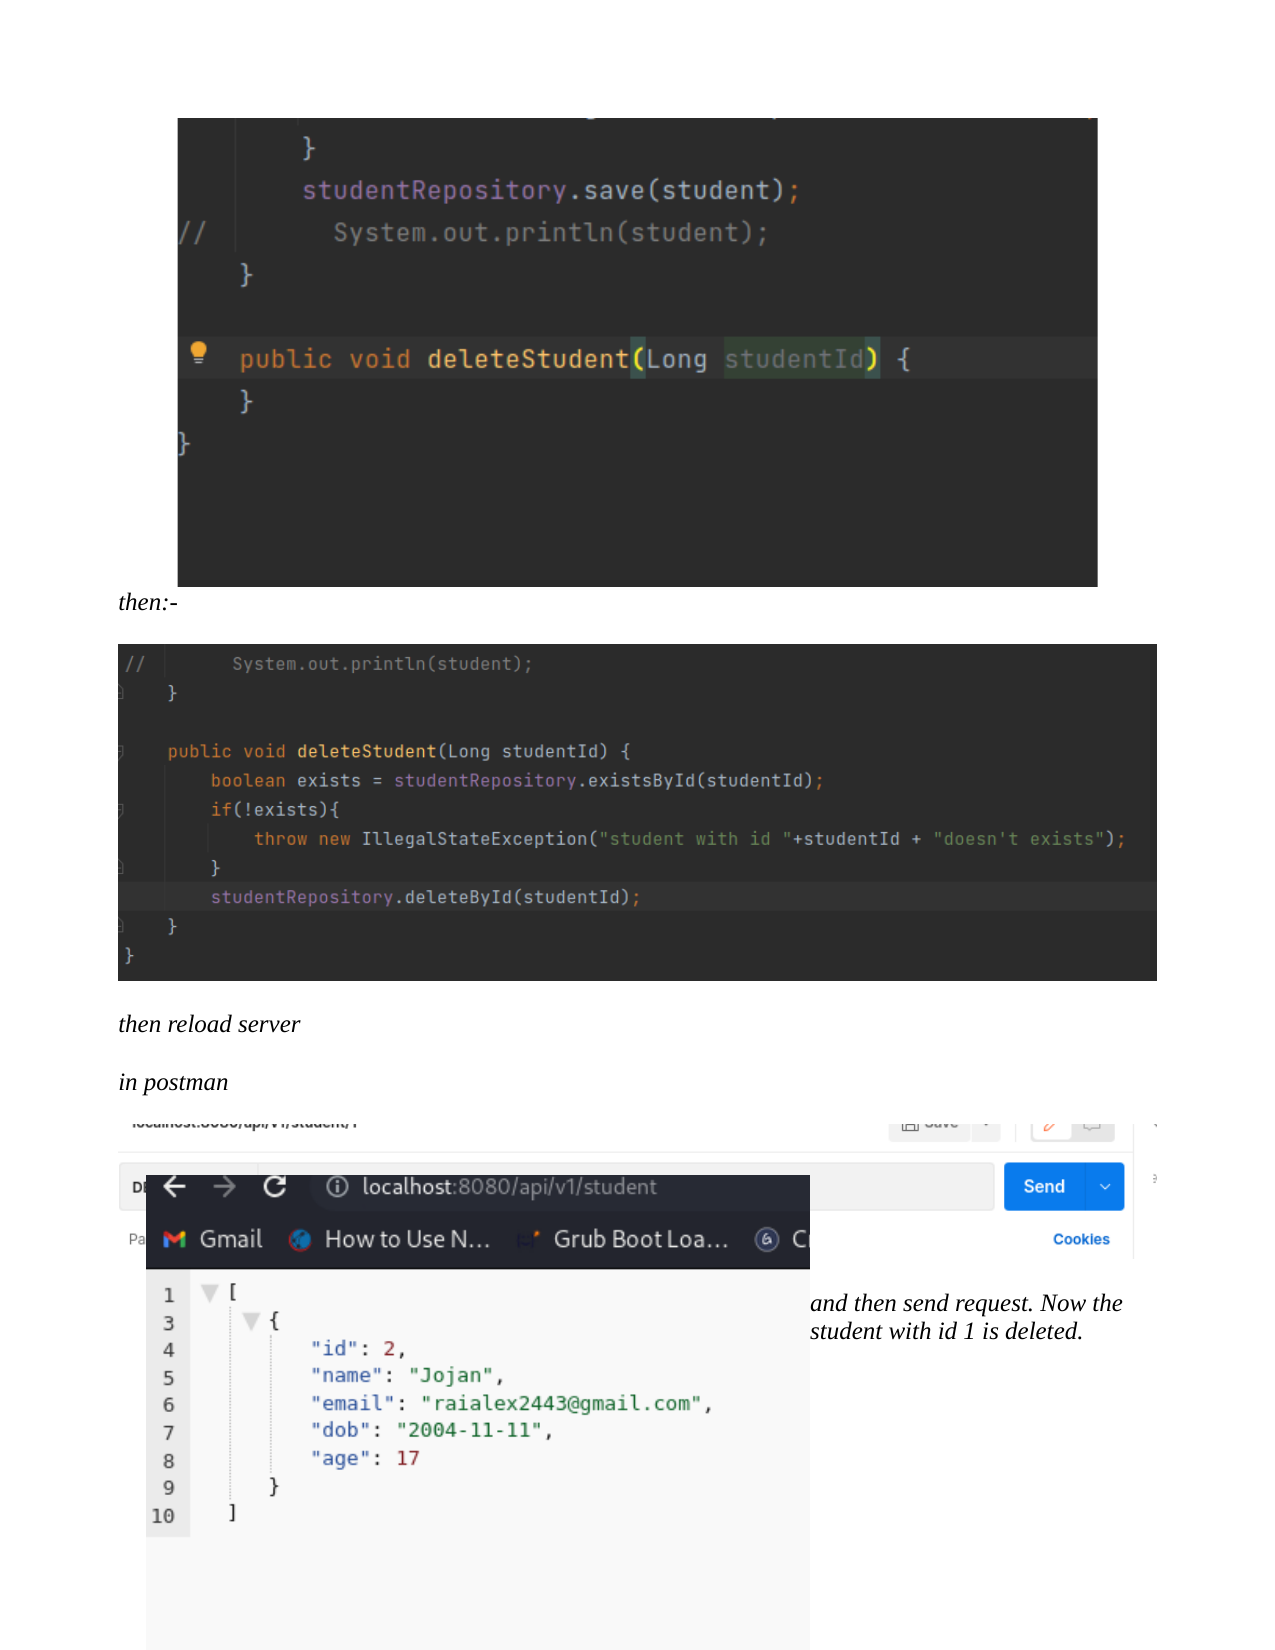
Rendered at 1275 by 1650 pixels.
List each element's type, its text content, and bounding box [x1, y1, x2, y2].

picture [118, 644, 1157, 981]
text then reload server [118, 981, 1157, 1038]
text and then send request. Now the student with id 1 is deleted. [810, 1259, 1157, 1345]
text then:- [118, 587, 1157, 616]
text [118, 1259, 146, 1345]
text in postman [118, 1067, 1157, 1096]
picture [118, 1124, 1157, 1650]
picture [177, 118, 1098, 587]
